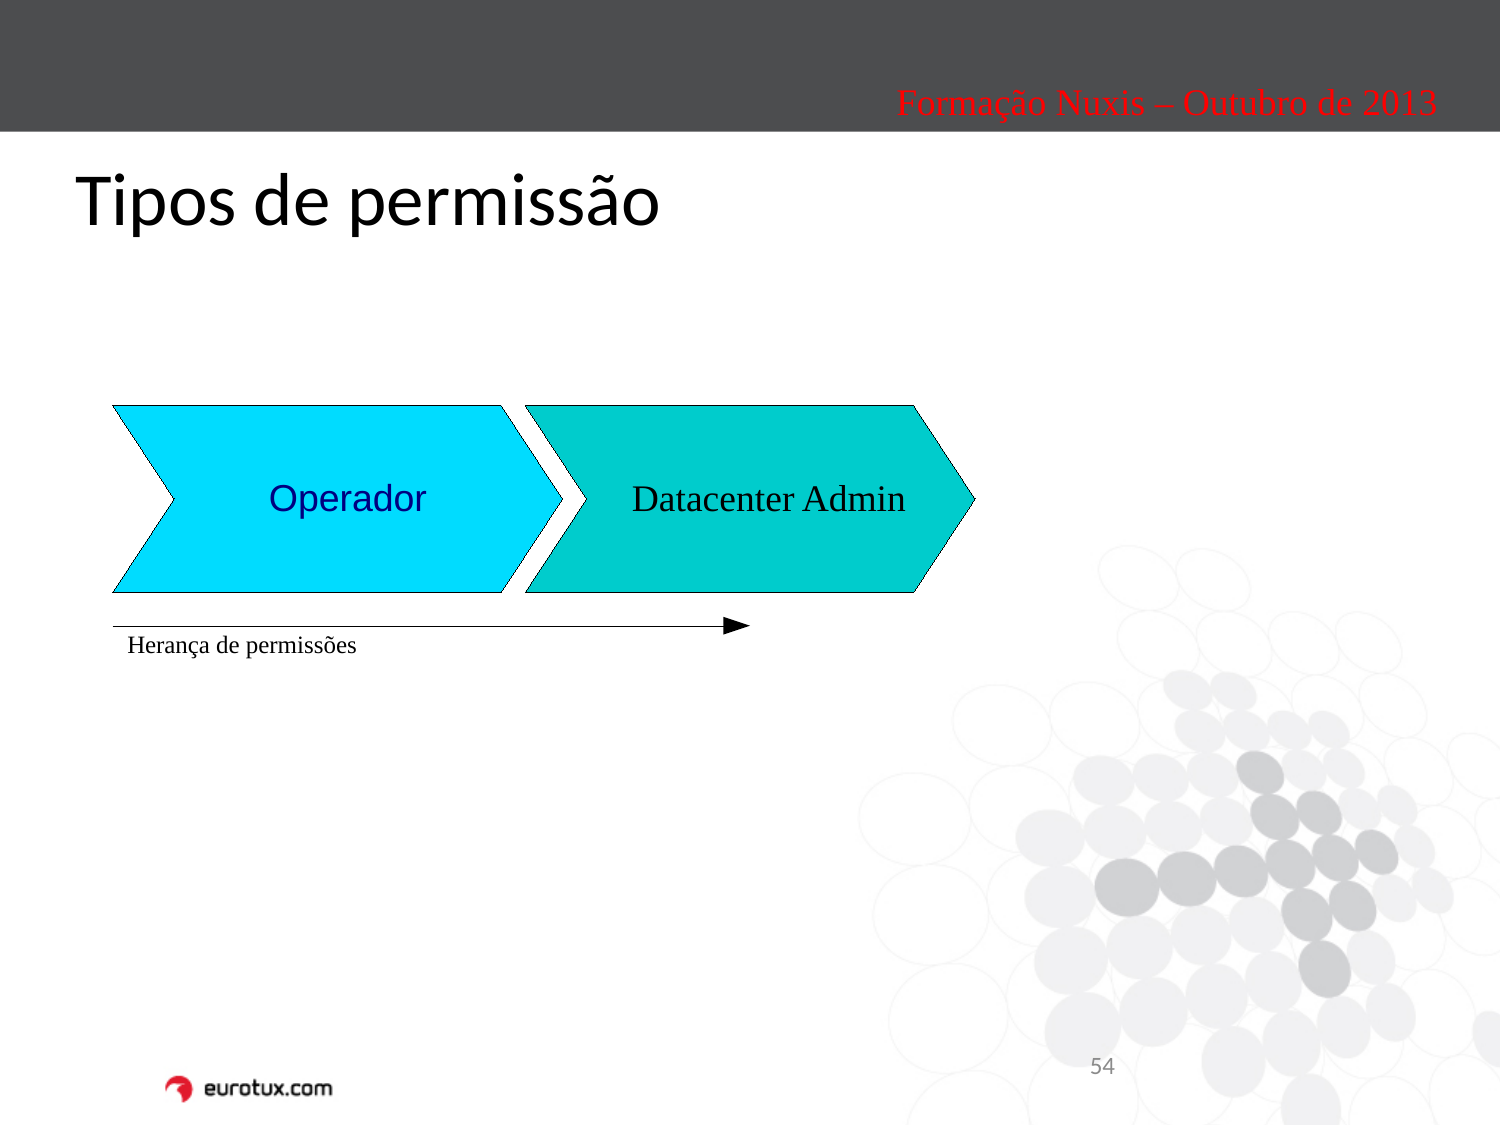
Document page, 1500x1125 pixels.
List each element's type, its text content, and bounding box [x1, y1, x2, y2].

text_box Datacenter Admin [525, 405, 976, 593]
picture [0, 0, 1500, 1125]
text_box Operador [112, 405, 563, 593]
title Tipos de permissão [75, 112, 1425, 301]
text_box Herança de permissões [112, 627, 526, 667]
